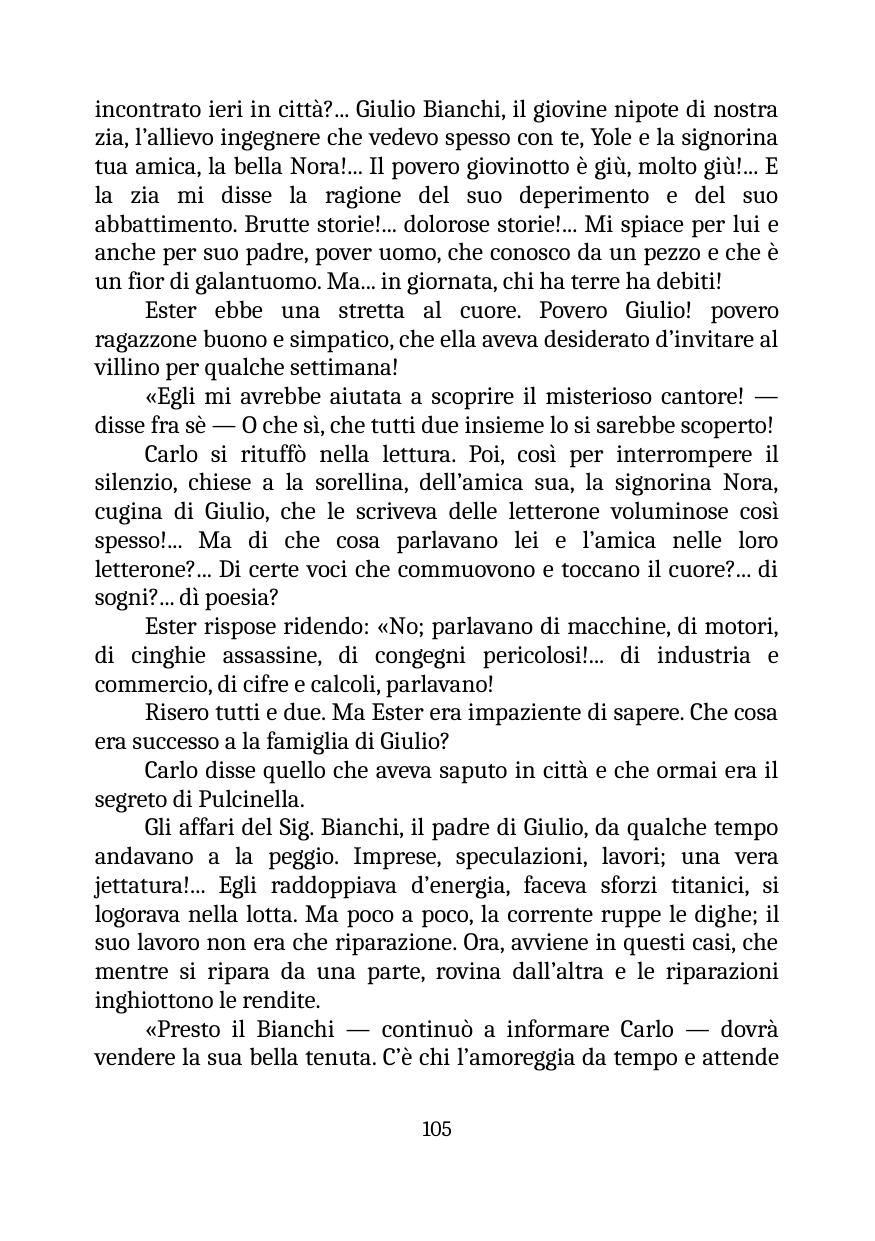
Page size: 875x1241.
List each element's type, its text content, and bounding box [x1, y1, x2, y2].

text incontrato ieri in città?... Giulio Bianchi, il giovine nipote di nostra zia, l’allievo ingegnere che vedevo spesso con te, Yole e la signorina tua amica, la bella Nora!... Il povero giovinotto è giù, molto giù!... E la zia mi disse la ragione del suo deperimento e del suo abbattimento. Brutte storie!... dolorose storie!... Mi spiace per lui e anche per suo padre, pover uomo, che conosco da un pezzo e che è un fior di galantuomo. Ma... in giornata, chi ha terre ha debiti! [94, 94, 779, 296]
text «Presto il Bianchi — continuò a informare Carlo — dovrà vendere la sua bella tenuta. C’è chi l’amoreggia da tempo e attende [94, 1014, 779, 1072]
text Carlo si rituffò nella lettura. Poi, così per interrompere il silenzio, chiese a la sorellina, dell’amica sua, la signorina Nora, cugina di Giulio, che le scriveva delle letterone voluminose così spesso!... Ma di che cosa parlavano lei e l’amica nelle loro letterone?... Di certe voci che commuovono e toccano il cuore?... di sogni?... dì poesia? [94, 439, 779, 612]
text Ester ebbe una stretta al cuore. Povero Giulio! povero ragazzone buono e simpatico, che ella aveva desiderato d’invitare al villino per qualche settimana! [94, 296, 779, 382]
text Gli affari del Sig. Bianchi, il padre di Giulio, da qualche tempo andavano a la peggio. Imprese, speculazioni, lavori; una vera jettatura!... Egli raddoppiava d’energia, faceva sforzi titanici, si logorava nella lotta. Ma poco a poco, la corrente ruppe le dighe; il suo lavoro non era che riparazione. Ora, avviene in questi casi, che mentre si ripara da una parte, rovina dall’altra e le riparazioni inghiottono le rendite. [94, 813, 779, 1014]
text «Egli mi avrebbe aiutata a scoprire il misterioso cantore! — disse fra sè — O che sì, che tutti due insieme lo si sarebbe scoperto! [94, 382, 779, 439]
text Risero tutti e due. Ma Ester era impaziente di sapere. Che cosa era successo a la famiglia di Giulio? [94, 698, 779, 756]
text Carlo disse quello che aveva saputo in città e che ormai era il segreto di Pulcinella. [94, 756, 779, 813]
text Ester rispose ridendo: «No; parlavano di macchine, di motori, di cinghie assassine, di congegni pericolosi!... di industria e commercio, di cifre e calcoli, parlavano! [94, 612, 779, 698]
